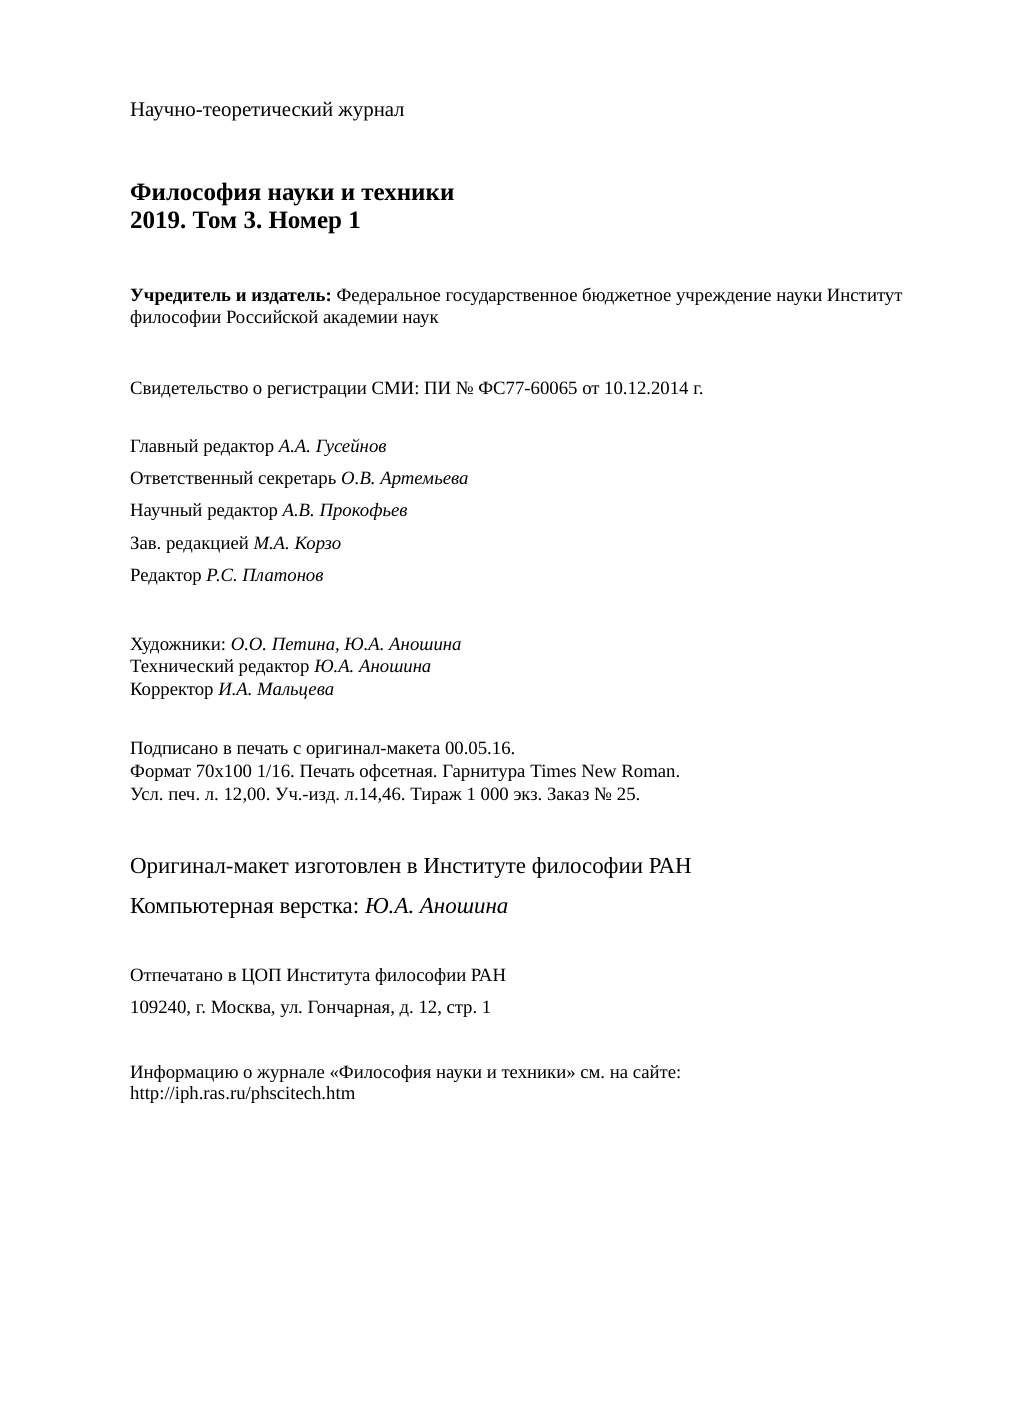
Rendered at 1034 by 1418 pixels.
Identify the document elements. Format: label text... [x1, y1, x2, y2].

text Корректор И.А. Мальцева [130, 677, 903, 700]
text Главный редактор А.А. Гусейнов [130, 435, 903, 456]
text Технический редактор Ю.А. Аношина [130, 654, 903, 677]
text Свидетельство о регистрации СМИ: ПИ № ФС77-60065 от 10.12.2014 г. [130, 376, 903, 399]
text Художники: О.О. Петина, Ю.А. Аношина [130, 632, 903, 654]
text 2019. Том 3. Номер 1 [130, 206, 903, 235]
text Научный редактор А.В. Прокофьев [130, 499, 903, 521]
text Учредитель и издатель: Федеральное государственное бюджетное учреждение науки Институт философии Российской академии наук [130, 283, 903, 328]
text Подписано в печать с оригинал-макета 00.05.16. Формат 70х100 1/16. Печать офсетная. Гарнитура Times New Roman. Усл. печ. л. 12,00. Уч.-изд. л.14,46. Тираж 1 000 экз. Заказ № 25. [130, 736, 903, 804]
text Научно-теоретический журнал [130, 77, 903, 127]
text Отпечатано в ЦОП Института философии РАН 109240, г. Москва, ул. Гончарная, д. 12, стр. 1 [130, 964, 903, 1017]
text Зав. редакцией М.А. Корзо [130, 532, 903, 553]
text http://iph.ras.ru/phscitech.htm [130, 1082, 903, 1104]
text Оригинал-макет изготовлен в Институте философии РАН Компьютерная верстка: Ю.А. Аношина [130, 852, 903, 918]
text Ответственный секретарь О.В. Артемьева [130, 467, 903, 488]
text Философия науки и техники [130, 177, 903, 206]
text Информацию о журнале «Философия науки и техники» см. на сайте: [130, 1061, 903, 1082]
text Редактор Р.С. Платонов [130, 564, 903, 585]
